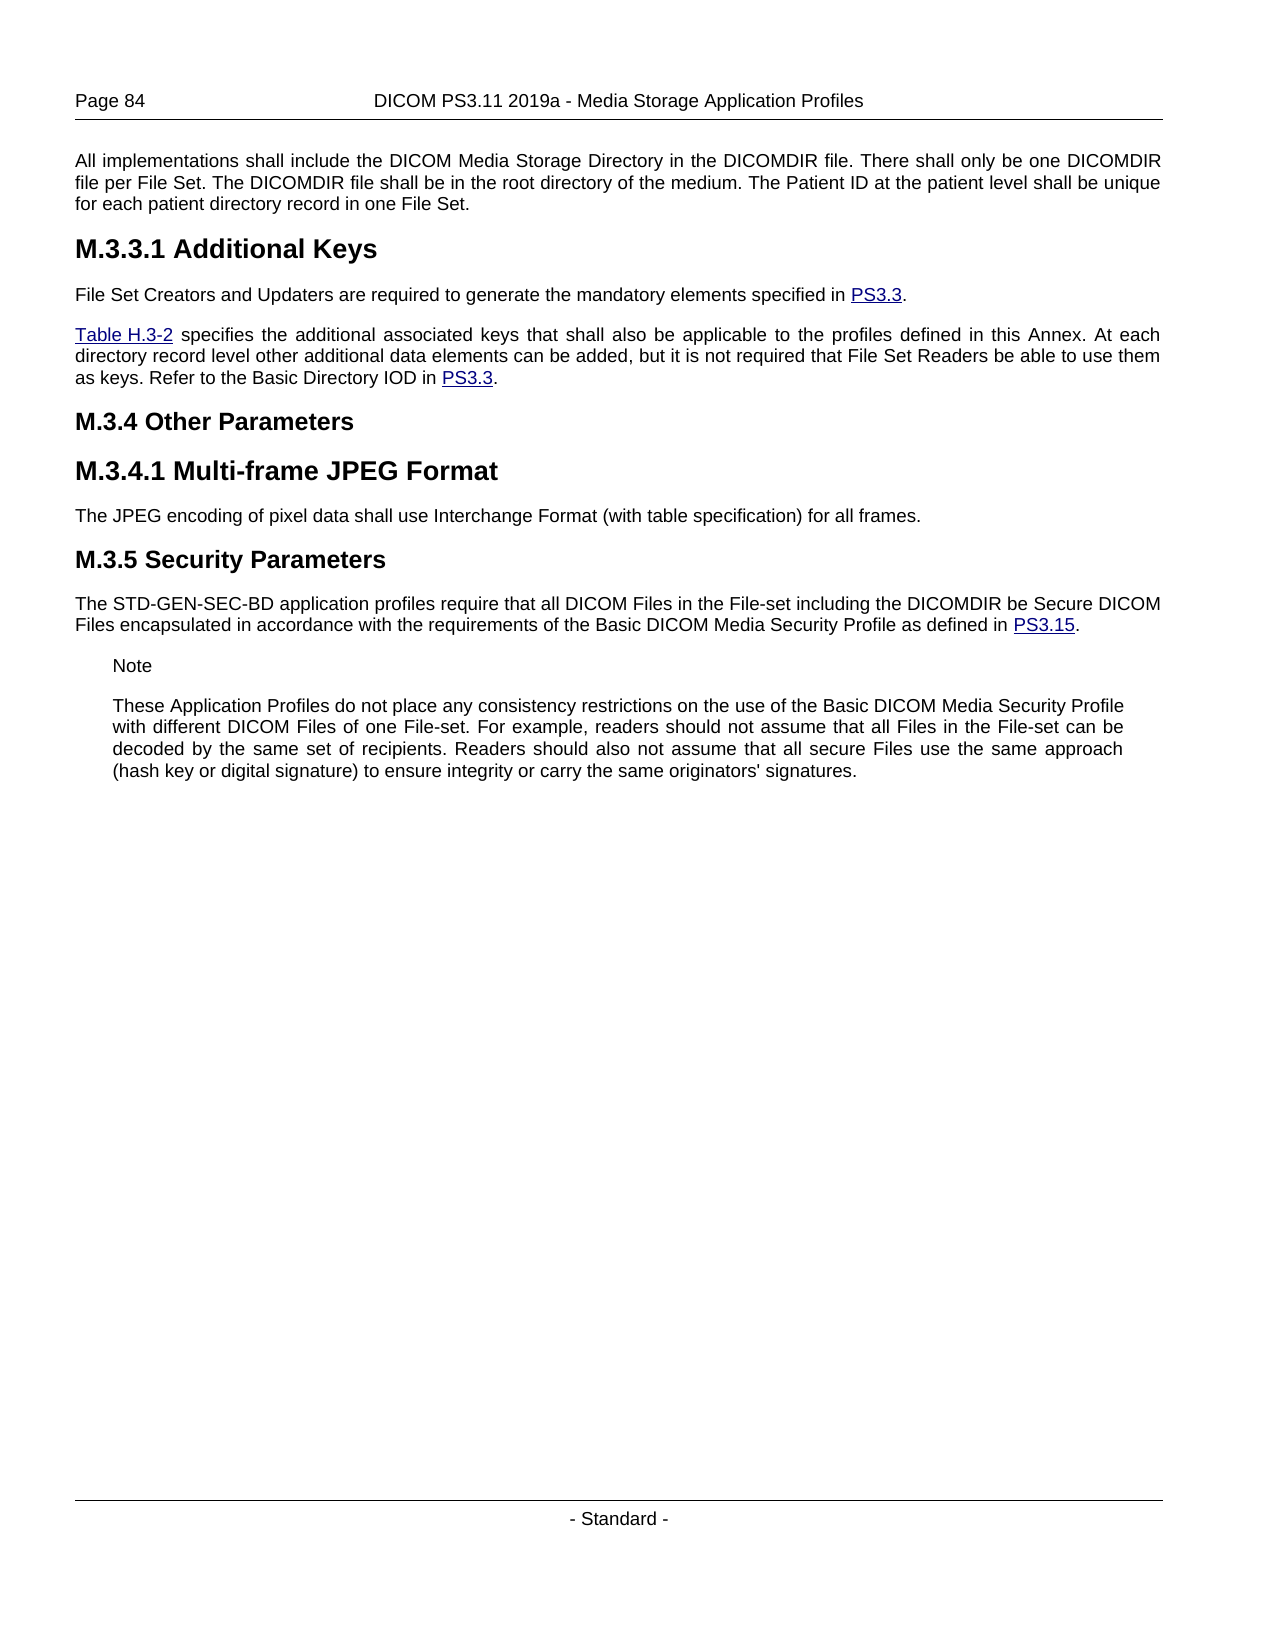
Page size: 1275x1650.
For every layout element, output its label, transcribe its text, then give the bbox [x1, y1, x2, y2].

text The JPEG encoding of pixel data shall use Interchange Format (with table specification) for all frames. [75, 505, 1162, 526]
text Note [112, 654, 1125, 676]
text The STD-GEN-SEC-BD application profiles require that all DICOM Files in the File-set including the DICOMDIR be Secure DICOM Files encapsulated in accordance with the requirements of the Basic DICOM Media Security Profile as defined in PS3.15. [75, 592, 1162, 636]
text M.3.3.1 Additional Keys [75, 233, 1162, 265]
text These Application Profiles do not place any consistency restrictions on the use of the Basic DICOM Media Security Profile with different DICOM Files of one File-set. For example, readers should not assume that all Files in the File-set can be decoded by the same set of recipients. Readers should also not assume that all secure Files use the same approach (hash key or digital signature) to ensure integrity or carry the same originators' signatures. [112, 695, 1125, 781]
text Table H.3-2 specifies the additional associated keys that shall also be applicable to the profiles defined in this Annex. At each directory record level other additional data elements can be added, but it is not required that File Set Readers be able to use them as keys. Refer to the Basic Directory IOD in PS3.3. [75, 324, 1162, 388]
text M.3.5 Security Parameters [75, 545, 1162, 574]
text All implementations shall include the DICOM Media Storage Directory in the DICOMDIR file. There shall only be one DICOMDIR file per File Set. The DICOMDIR file shall be in the root directory of the medium. The Patient ID at the patient level shall be unique for each patient directory record in one File Set. [75, 150, 1162, 215]
text File Set Creators and Updaters are required to generate the mandatory elements specified in PS3.3. [75, 283, 1162, 305]
text M.3.4.1 Multi-frame JPEG Format [75, 455, 1162, 486]
text M.3.4 Other Parameters [75, 407, 1162, 436]
